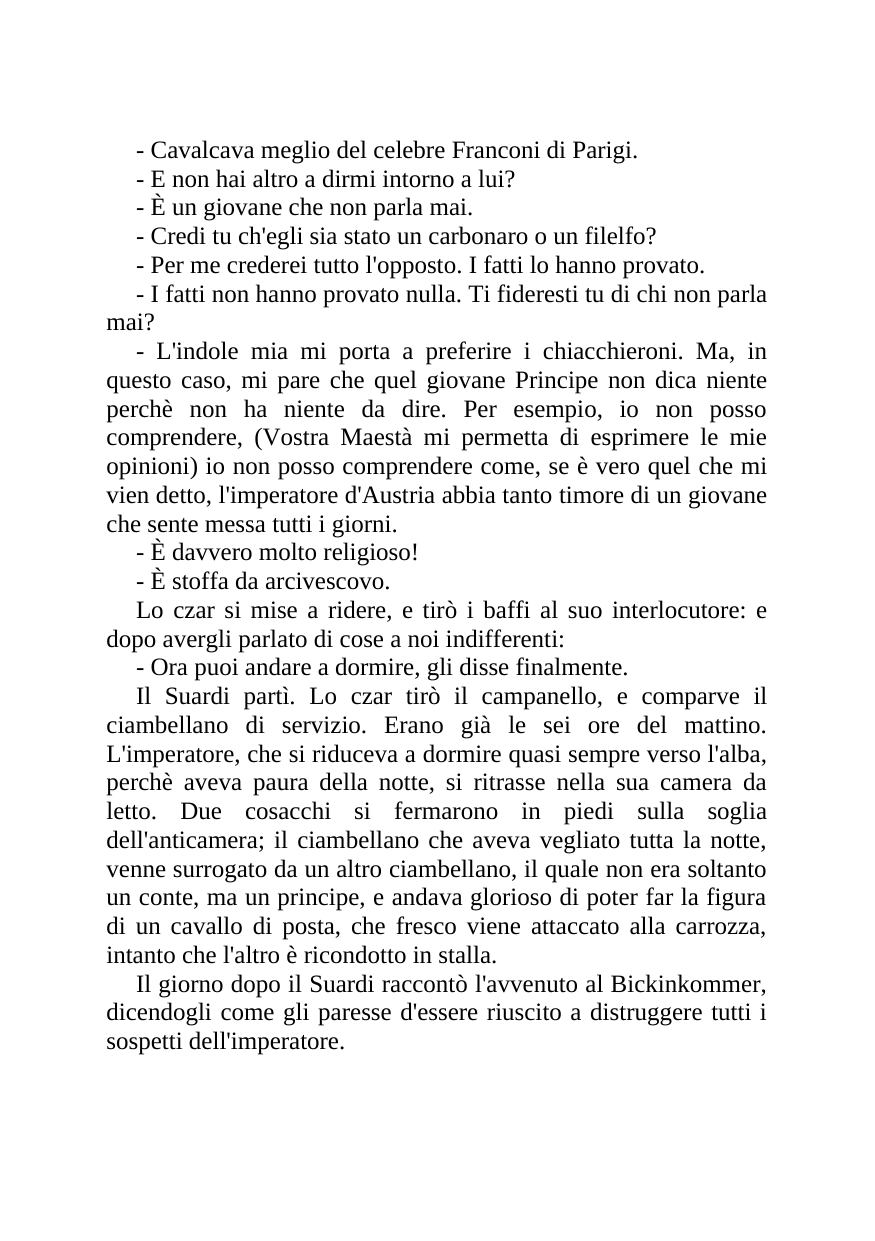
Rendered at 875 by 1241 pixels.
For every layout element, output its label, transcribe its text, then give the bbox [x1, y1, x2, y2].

text - L'indole mia mi porta a preferire i chiacchieroni. Ma, in questo caso, mi pare che quel giovane Principe non dica niente perchè non ha niente da dire. Per esempio, io non posso comprendere, (Vostra Maestà mi permetta di esprimere le mie opinioni) io non posso comprendere come, se è vero quel che mi vien detto, l'imperatore d'Austria abbia tanto timore di un giovane che sente messa tutti i giorni. [106, 336, 768, 537]
text - I fatti non hanno provato nulla. Ti fideresti tu di chi non parla mai? [106, 279, 768, 336]
text - Per me crederei tutto l'opposto. I fatti lo hanno provato. [106, 250, 768, 279]
text - Credi tu ch'egli sia stato un carbonaro o un filelfo? [106, 221, 768, 250]
text - Cavalcava meglio del celebre Franconi di Parigi. [106, 135, 768, 164]
text - È stoffa da arcivescovo. [106, 566, 768, 595]
text - E non hai altro a dirmi intorno a lui? [106, 164, 768, 192]
text Lo czar si mise a ridere, e tirò i baffi al suo interlocutore: e dopo avergli parlato di cose a noi indifferenti: [106, 595, 768, 652]
text Il giorno dopo il Suardi raccontò l'avvenuto al Bickinkommer, dicendogli come gli paresse d'essere riuscito a distruggere tutti i sospetti dell'imperatore. [106, 969, 768, 1055]
text Il Suardi partì. Lo czar tirò il campanello, e comparve il ciambellano di servizio. Erano già le sei ore del mattino. L'imperatore, che si riduceva a dormire quasi sempre verso l'alba, perchè aveva paura della notte, si ritrasse nella sua camera da letto. Due cosacchi si fermarono in piedi sulla soglia dell'anticamera; il ciambellano che aveva vegliato tutta la notte, venne surrogato da un altro ciambellano, il quale non era soltanto un conte, ma un principe, e andava glorioso di poter far la figura di un cavallo di posta, che fresco viene attaccato alla carrozza, intanto che l'altro è ricondotto in stalla. [106, 681, 768, 969]
text - È un giovane che non parla mai. [106, 192, 768, 221]
text - È davvero molto religioso! [106, 537, 768, 566]
text - Ora puoi andare a dormire, gli disse finalmente. [106, 652, 768, 681]
